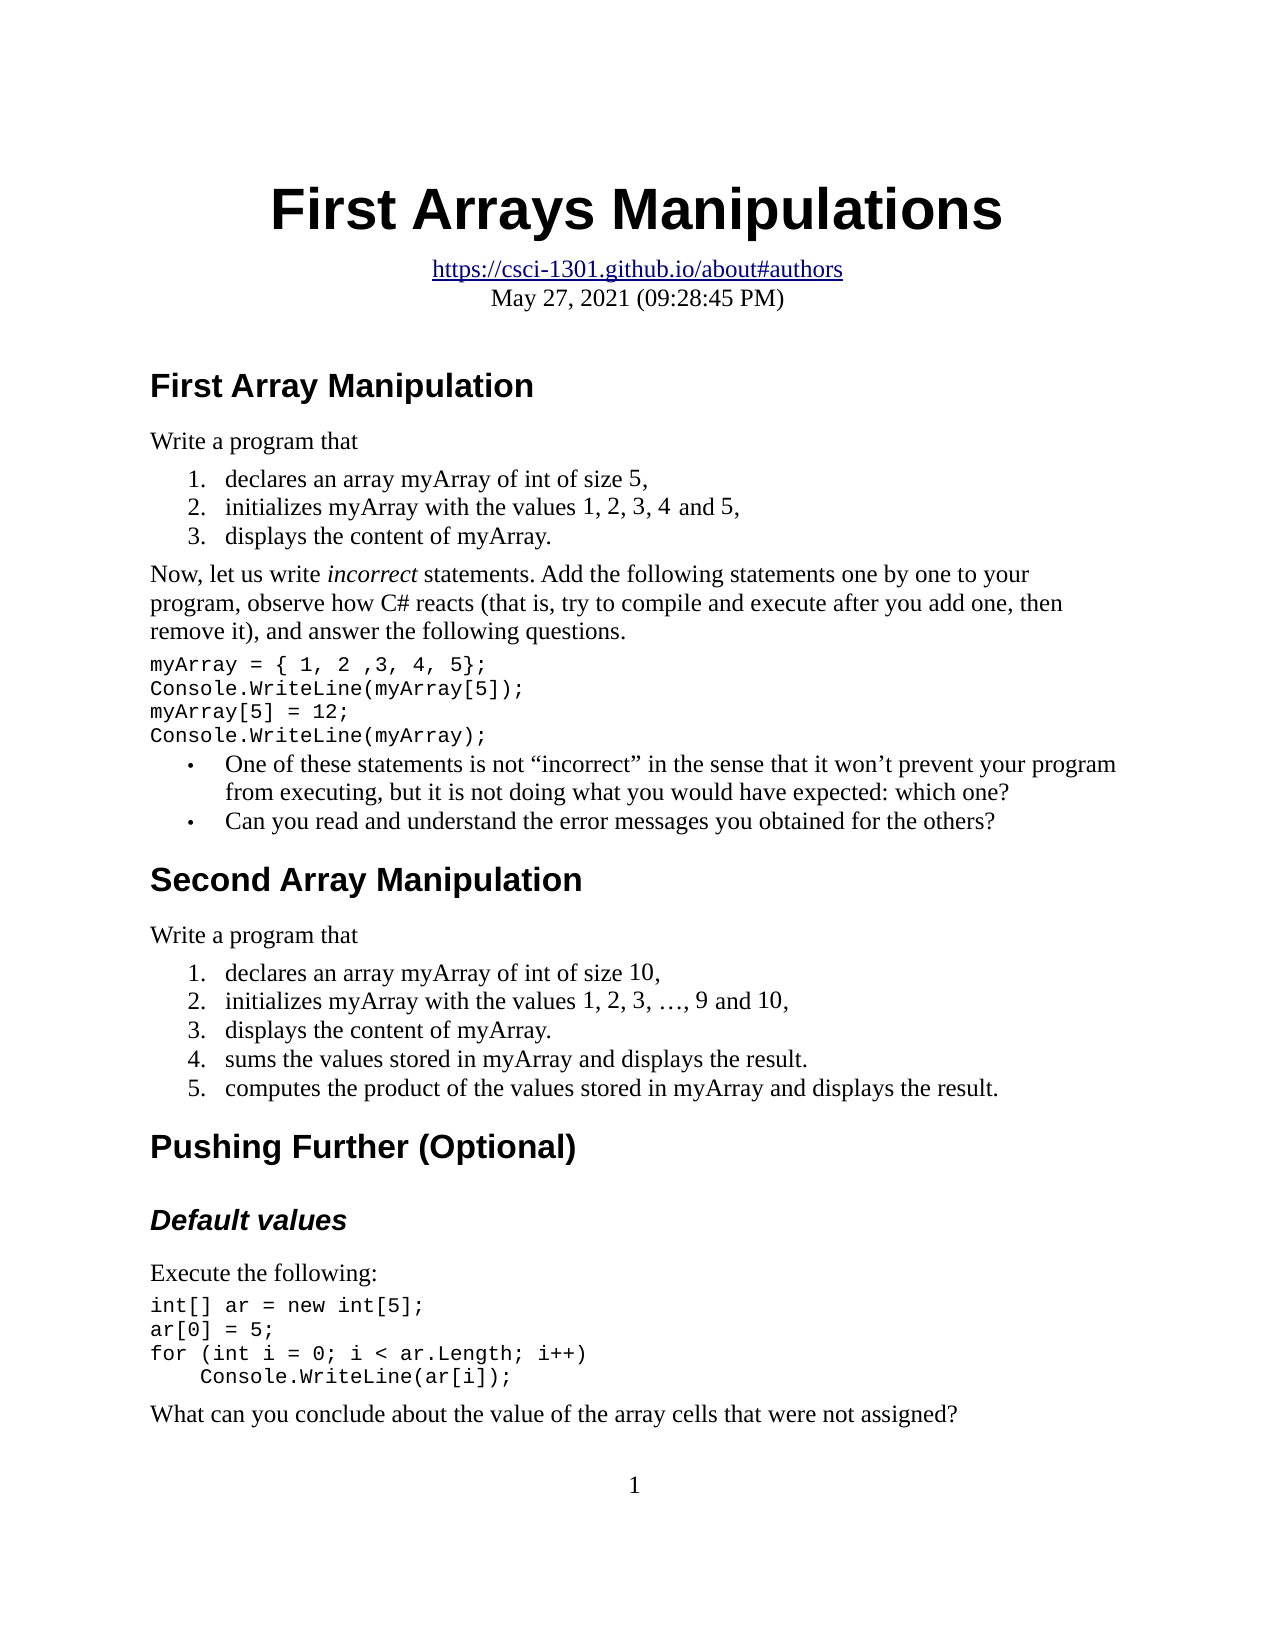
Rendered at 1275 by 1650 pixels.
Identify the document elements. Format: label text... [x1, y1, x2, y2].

text What can you conclude about the value of the array cells that were not assigned? [150, 1399, 1125, 1428]
list sums the values stored in myArray and displays the result. [187, 1044, 1125, 1073]
text myArray = { 1, 2 ,3, 4, 5}; [150, 654, 1125, 678]
title First Arrays Manipulations [150, 175, 1125, 242]
list displays the content of myArray. [187, 1015, 1125, 1044]
text ar[0] = 5; [150, 1319, 1125, 1343]
subtitle Pushing Further (Optional) [150, 1126, 1125, 1165]
list declares an array myArray of int of size , [187, 464, 1125, 492]
list declares an array myArray of int of size , [187, 958, 1125, 986]
text Execute the following: [150, 1258, 1125, 1286]
list computes the product of the values stored in myArray and displays the result. [187, 1073, 1125, 1101]
subtitle First Array Manipulation [150, 366, 1125, 404]
list initializes myArray with the values , , , and , [187, 492, 1125, 521]
list Can you read and understand the error messages you obtained for the others? [187, 806, 1125, 835]
list One of these statements is not “incorrect” in the sense that it won’t prevent your program from executing, but it is not doing what you would have expected: which one? [187, 749, 1125, 806]
text myArray[5] = 12; [150, 701, 1125, 725]
text https://csci-1301.github.io/about#authors [150, 254, 1125, 283]
list initializes myArray with the values , , , …, and , [187, 986, 1125, 1015]
text Console.WriteLine(myArray); [150, 725, 1125, 749]
text for (int i = 0; i < ar.Length; i++) [150, 1343, 1125, 1366]
text Write a program that [150, 920, 1125, 949]
text Console.WriteLine(ar[i]); [150, 1366, 1125, 1390]
text Write a program that [150, 426, 1125, 455]
text May 27, 2021 (09:28:45 PM) [150, 283, 1125, 312]
subtitle Second Array Manipulation [150, 860, 1125, 898]
list displays the content of myArray. [187, 521, 1125, 550]
subtitle Default values [150, 1203, 1125, 1236]
text int[] ar = new int[5]; [150, 1295, 1125, 1319]
text Now, let us write incorrect statements. Add the following statements one by one to your program, observe how C# reacts (that is, try to compile and execute after you add one, then remove it), and answer the following questions. [150, 559, 1125, 645]
text Console.WriteLine(myArray[5]); [150, 678, 1125, 701]
